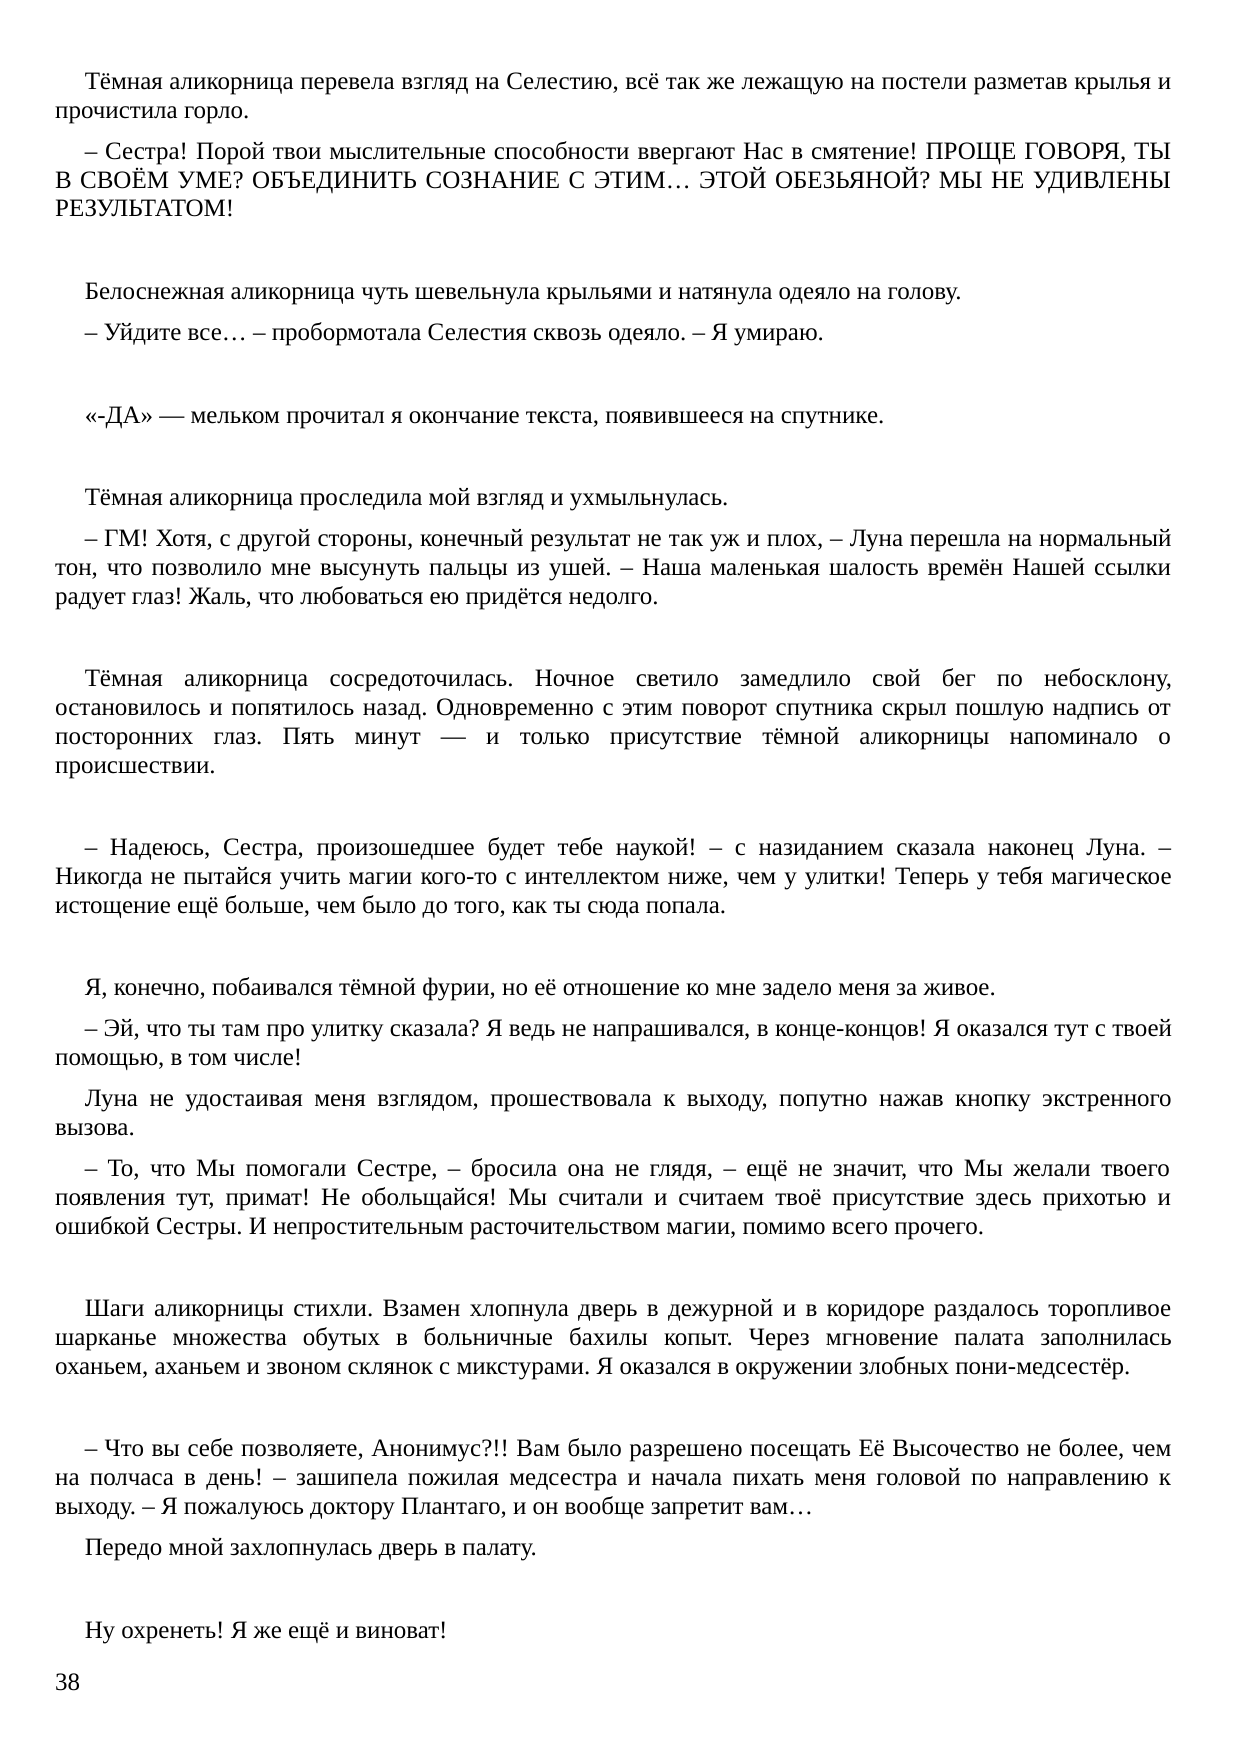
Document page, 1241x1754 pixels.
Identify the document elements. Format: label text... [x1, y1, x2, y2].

text Я, конечно, побаивался тёмной фурии, но её отношение ко мне задело меня за живое. [55, 972, 1173, 1001]
text Тёмная аликорница проследила мой взгляд и ухмыльнулась. [55, 482, 1173, 511]
text Тёмная аликорница перевела взгляд на Селестию, всё так же лежащую на постели разметав крылья и прочистила горло. [55, 66, 1173, 123]
text Луна не удостаивая меня взглядом, прошествовала к выходу, попутно нажав кнопку экстренного вызова. [55, 1083, 1173, 1141]
text «-ДА» — мельком прочитал я окончание текста, появившееся на спутнике. [55, 400, 1173, 428]
text Тёмная аликорница сосредоточилась. Ночное светило замедлило свой бег по небосклону, остановилось и попятилось назад. Одновременно с этим поворот спутника скрыл пошлую надпись от посторонних глаз. Пять минут — и только присутствие тёмной аликорницы напоминало о происшествии. [55, 663, 1173, 778]
text – Что вы себе позволяете, Анонимус?!! Вам было разрешено посещать Её Высочество не более, чем на полчаса в день! – зашипела пожилая медсестра и начала пихать меня головой по направлению к выходу. – Я пожалуюсь доктору Плантаго, и он вообще запретит вам… [55, 1433, 1173, 1520]
text – То, что Мы помогали Сестре, – бросила она не глядя, – ещё не значит, что Мы желали твоего появления тут, примат! Не обольщайся! Мы считали и считаем твоё присутствие здесь прихотью и ошибкой Сестры. И непростительным расточительством магии, помимо всего прочего. [55, 1153, 1173, 1240]
text Передо мной захлопнулась дверь в палату. [55, 1532, 1173, 1561]
text Ну охренеть! Я же ещё и виноват! [55, 1615, 1173, 1643]
text Белоснежная аликорница чуть шевельнула крыльями и натянула одеяло на голову. [55, 276, 1173, 305]
text Шаги аликорницы стихли. Взамен хлопнула дверь в дежурной и в коридоре раздалось торопливое шарканье множества обутых в больничные бахилы копыт. Через мгновение палата заполнилась оханьем, аханьем и звоном склянок с микстурами. Я оказался в окружении злобных пони-медсестёр. [55, 1293, 1173, 1380]
text – Уйдите все… – пробормотала Селестия сквозь одеяло. – Я умираю. [55, 317, 1173, 346]
text – Эй, что ты там про улитку сказала? Я ведь не напрашивался, в конце-концов! Я оказался тут с твоей помощью, в том числе! [55, 1013, 1173, 1071]
text – Сестра! Порой твои мыслительные способности ввергают Нас в смятение! ПРОЩЕ ГОВОРЯ, ТЫ В СВОЁМ УМЕ? ОБЪЕДИНИТЬ СОЗНАНИЕ С ЭТИМ… ЭТОЙ ОБЕЗЬЯНОЙ? МЫ НЕ УДИВЛЕНЫ РЕЗУЛЬТАТОМ! [55, 136, 1173, 222]
text – Надеюсь, Сестра, произошедшее будет тебе наукой! – с назиданием сказала наконец Луна. – Никогда не пытайся учить магии кого-то с интеллектом ниже, чем у улитки! Теперь у тебя магическое истощение ещё больше, чем было до того, как ты сюда попала. [55, 832, 1173, 918]
text – ГМ! Хотя, с другой стороны, конечный результат не так уж и плох, – Луна перешла на нормальный тон, что позволило мне высунуть пальцы из ушей. – Наша маленькая шалость времён Нашей ссылки радует глаз! Жаль, что любоваться ею придётся недолго. [55, 523, 1173, 610]
